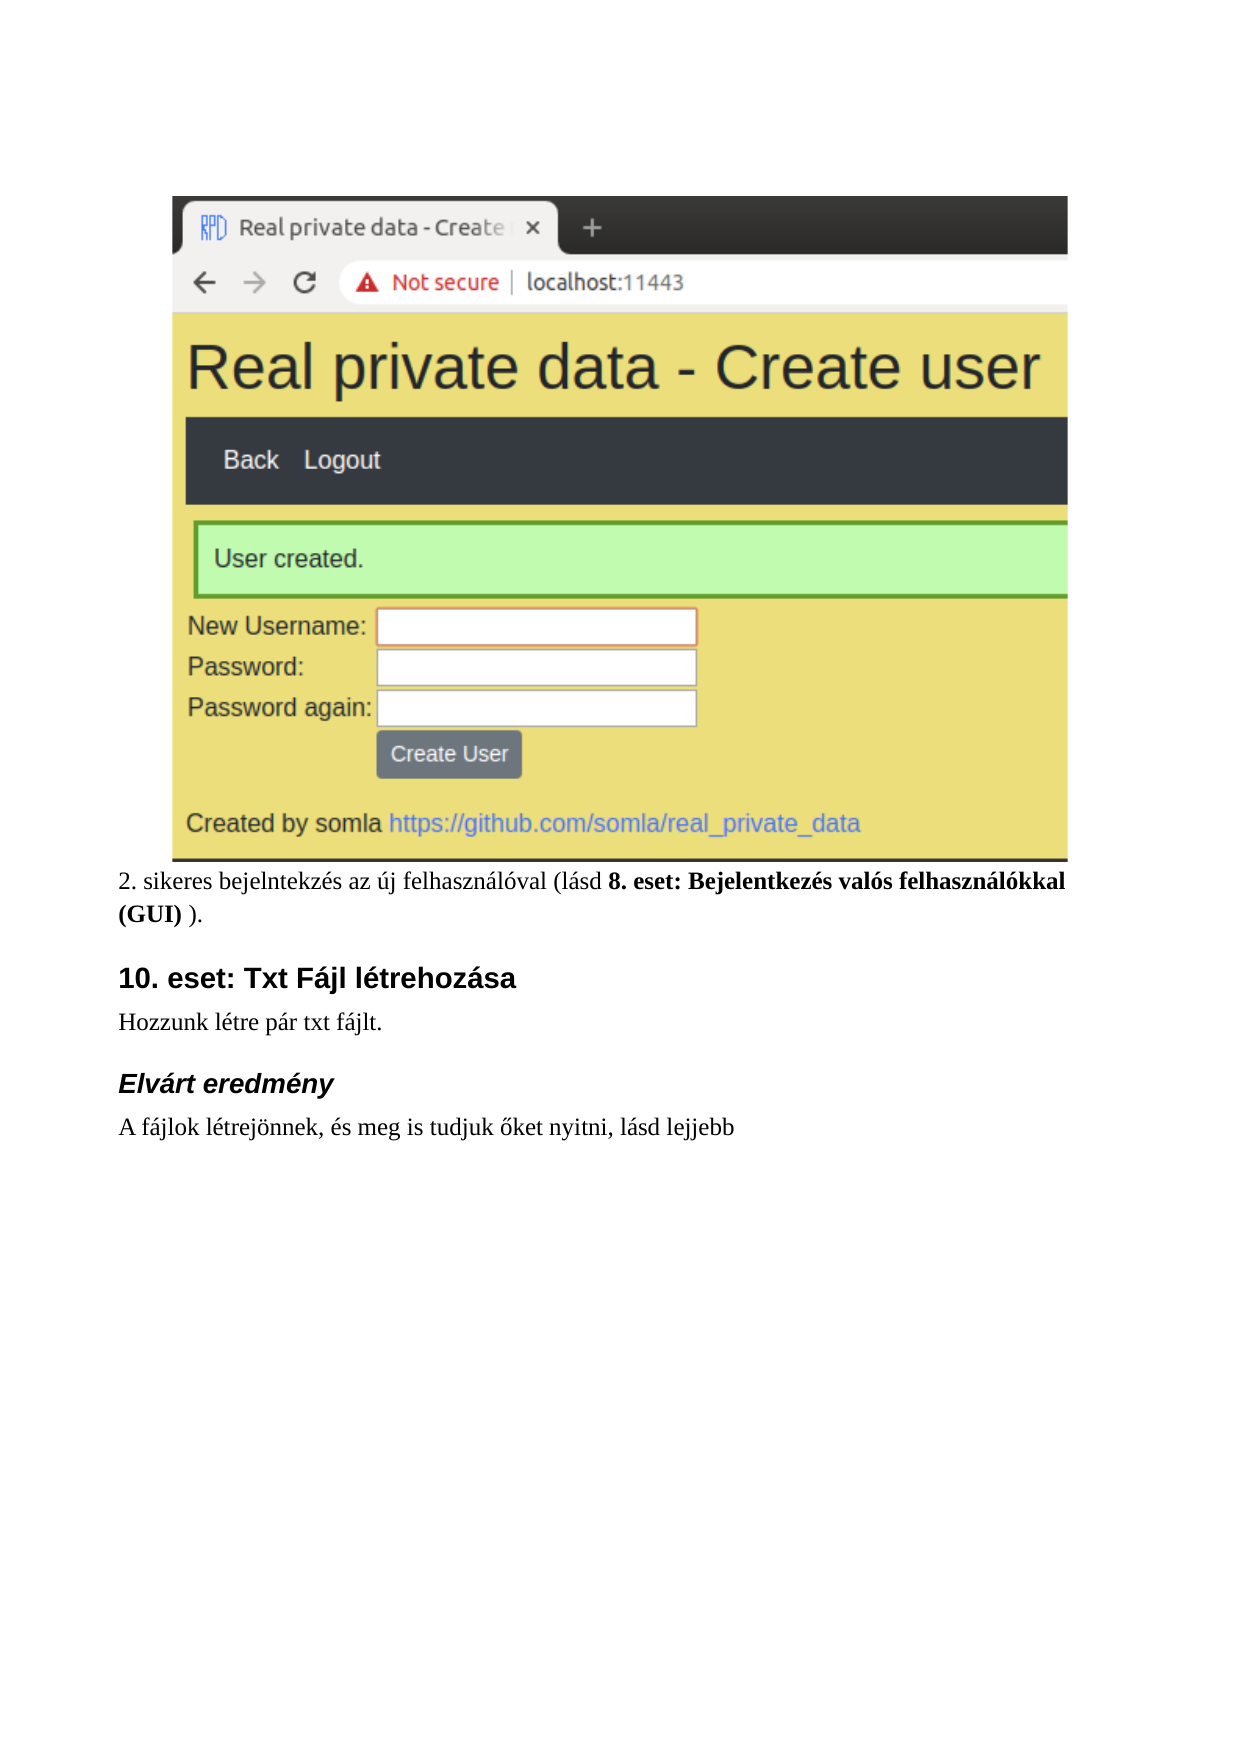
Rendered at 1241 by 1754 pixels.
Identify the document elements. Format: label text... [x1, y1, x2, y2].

subtitle Elvárt eredmény [118, 1067, 1122, 1099]
text A fájlok létrejönnek, és meg is tudjuk őket nyitni, lásd lejjebb [118, 1112, 1122, 1141]
subtitle 10. eset: Txt Fájl létrehozása [118, 961, 1122, 995]
picture [172, 196, 1068, 862]
text 2. sikeres bejelntekzés az új felhasználóval (lásd 8. eset: Bejelentkezés valós felhasználókkal (GUI) ). [118, 862, 1122, 928]
text Hozzunk létre pár txt fájlt. [118, 1007, 1122, 1036]
